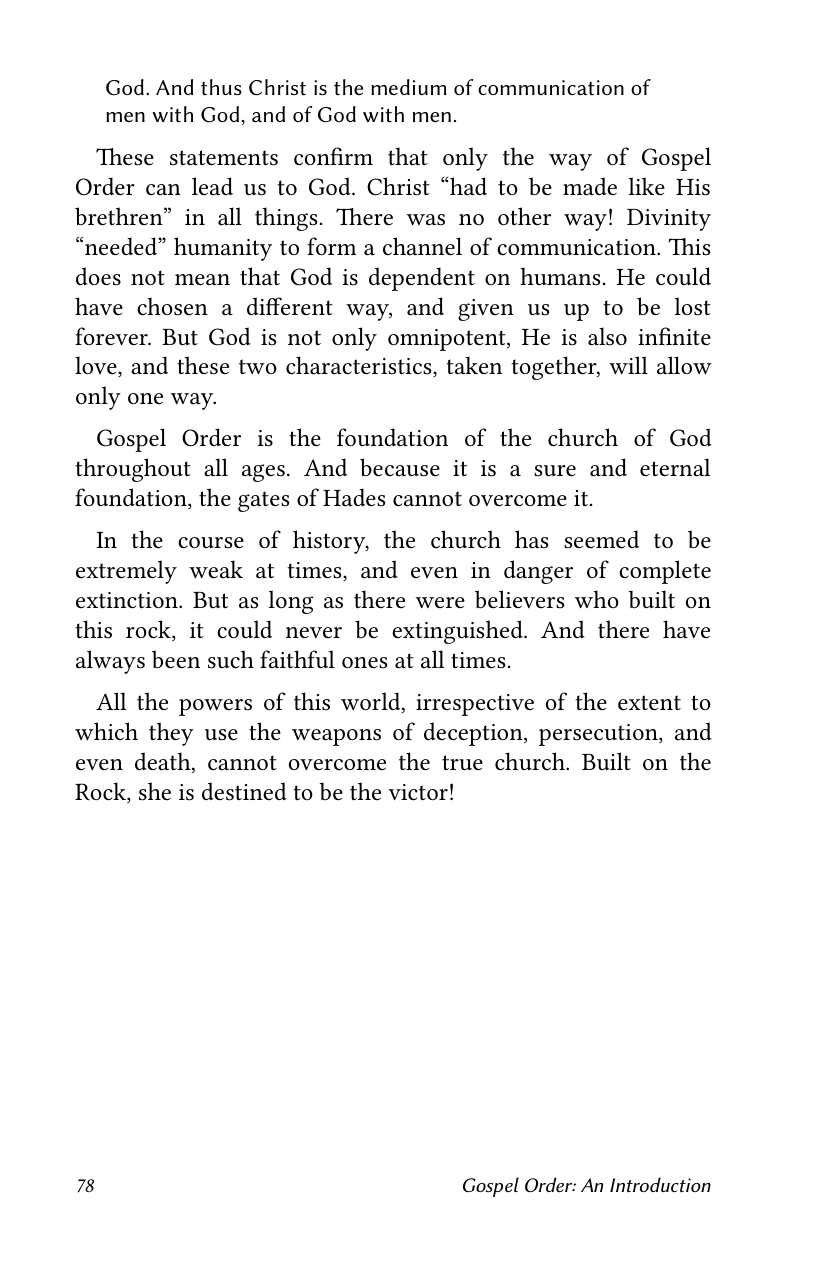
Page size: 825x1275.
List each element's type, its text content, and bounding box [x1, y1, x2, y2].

text These statements confirm that only the way of Gospel Order can lead us to God. Christ “had to be made like His brethren” in all things. There was no other way! Divinity “needed” humanity to form a channel of communication. This does not mean that God is dependent on humans. He could have chosen a different way, and given us up to be lost forever. But God is not only omnipotent, He is also infinite love, and these two characteristics, taken together, will allow only one way. [75, 143, 712, 411]
text Gospel Order is the foundation of the church of God throughout all ages. And because it is a sure and eternal foundation, the gates of Hades cannot overcome it. [75, 424, 712, 513]
text God. And thus Christ is the medium of communication of men with God, and of God with men. [105, 75, 682, 128]
text All the powers of this world, irrespective of the extent to which they use the weapons of deception, persecution, and even death, cannot overcome the true church. Built on the Rock, she is destined to be the victor! [75, 688, 712, 806]
text In the course of history, the church has seemed to be extremely weak at times, and even in danger of complete extinction. But as long as there were believers who built on this rock, it could never be extinguished. And there have always been such faithful ones at all times. [75, 526, 712, 674]
